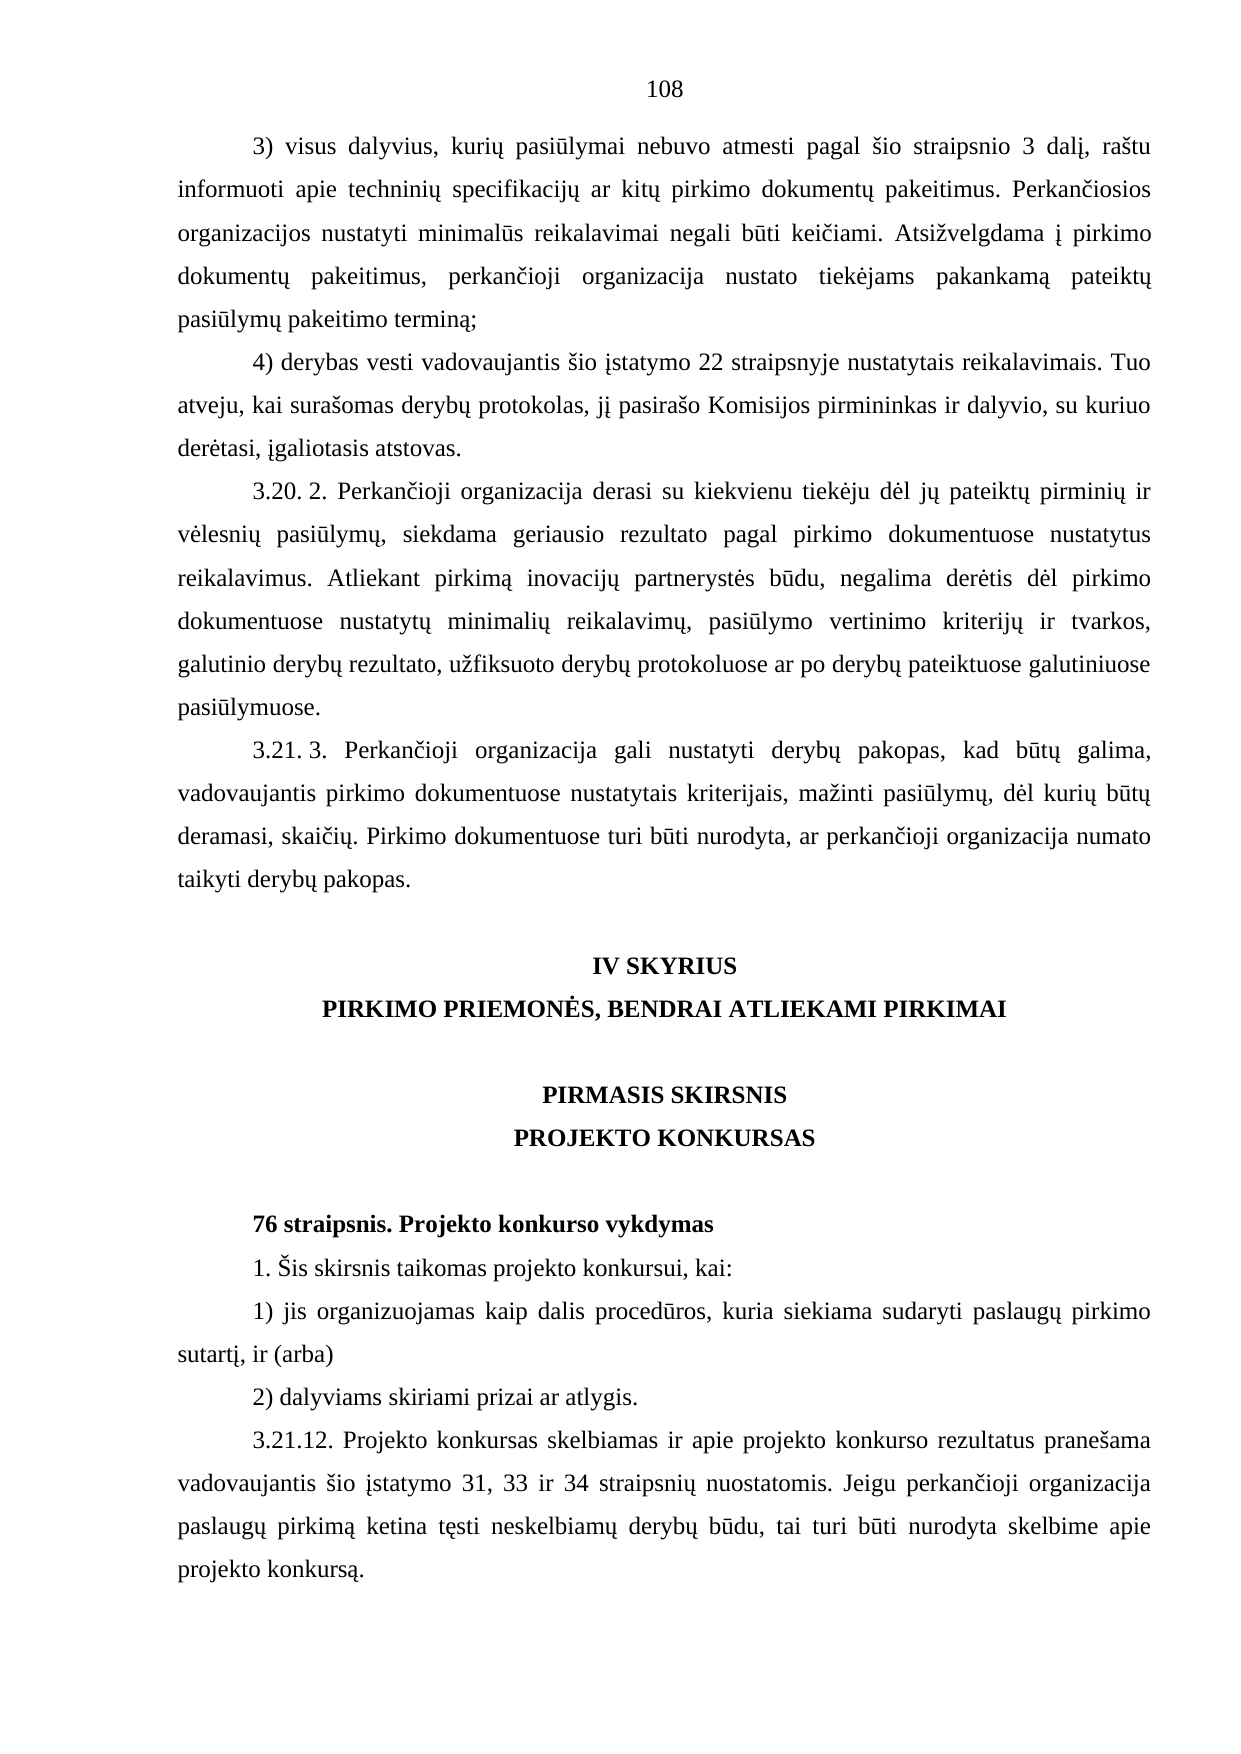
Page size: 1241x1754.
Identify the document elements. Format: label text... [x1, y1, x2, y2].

subtitle 3. Perkančioji organizacija gali nustatyti derybų pakopas, kad būtų galima, vadovaujantis pirkimo dokumentuose nustatytais kriterijais, mažinti pasiūlymų, dėl kurių būtų deramasi, skaičių. Pirkimo dokumentuose turi būti nurodyta, ar perkančioji organizacija numato taikyti derybų pakopas. [177, 735, 1152, 893]
text PIRKIMO PRIEMONĖS, BENDRAI ATLIEKAMI PIRKIMAI [177, 994, 1152, 1023]
text 76 straipsnis. Projekto konkurso vykdymas [177, 1209, 1152, 1238]
subtitle 2. Perkančioji organizacija derasi su kiekvienu tiekėju dėl jų pateiktų pirminių ir vėlesnių pasiūlymų, siekdama geriausio rezultato pagal pirkimo dokumentuose nustatytus reikalavimus. Atliekant pirkimą inovacijų partnerystės būdu, negalima derėtis dėl pirkimo dokumentuose nustatytų minimalių reikalavimų, pasiūlymo vertinimo kriterijų ir tvarkos, galutinio derybų rezultato, užfiksuoto derybų protokoluose ar po derybų pateiktuose galutiniuose pasiūlymuose. [177, 476, 1152, 721]
text PIRMASIS SKIRSNIS [177, 1080, 1152, 1109]
text IV SKYRIUS [177, 951, 1152, 979]
text PROJEKTO KONKURSAS [177, 1123, 1152, 1152]
text 1. Šis skirsnis taikomas projekto konkursui, kai: [177, 1253, 1152, 1281]
text 2) dalyviams skiriami prizai ar atlygis. [177, 1382, 1152, 1411]
subtitle 2. Projekto konkursas skelbiamas ir apie projekto konkurso rezultatus pranešama vadovaujantis šio įstatymo 31, 33 ir 34 straipsnių nuostatomis. Jeigu perkančioji organizacija paslaugų pirkimą ketina tęsti neskelbiamų derybų būdu, tai turi būti nurodyta skelbime apie projekto konkursą. [177, 1425, 1152, 1583]
text 1) jis organizuojamas kaip dalis procedūros, kuria siekiama sudaryti paslaugų pirkimo sutartį, ir (arba) [177, 1296, 1152, 1368]
text 3) visus dalyvius, kurių pasiūlymai nebuvo atmesti pagal šio straipsnio 3 dalį, raštu informuoti apie techninių specifikacijų ar kitų pirkimo dokumentų pakeitimus. Perkančiosios organizacijos nustatyti minimalūs reikalavimai negali būti keičiami. Atsižvelgdama į pirkimo dokumentų pakeitimus, perkančioji organizacija nustato tiekėjams pakankamą pateiktų pasiūlymų pakeitimo terminą; [177, 131, 1152, 333]
text 4) derybas vesti vadovaujantis šio įstatymo 22 straipsnyje nustatytais reikalavimais. Tuo atveju, kai surašomas derybų protokolas, jį pasirašo Komisijos pirmininkas ir dalyvio, su kuriuo derėtasi, įgaliotasis atstovas. [177, 347, 1152, 462]
